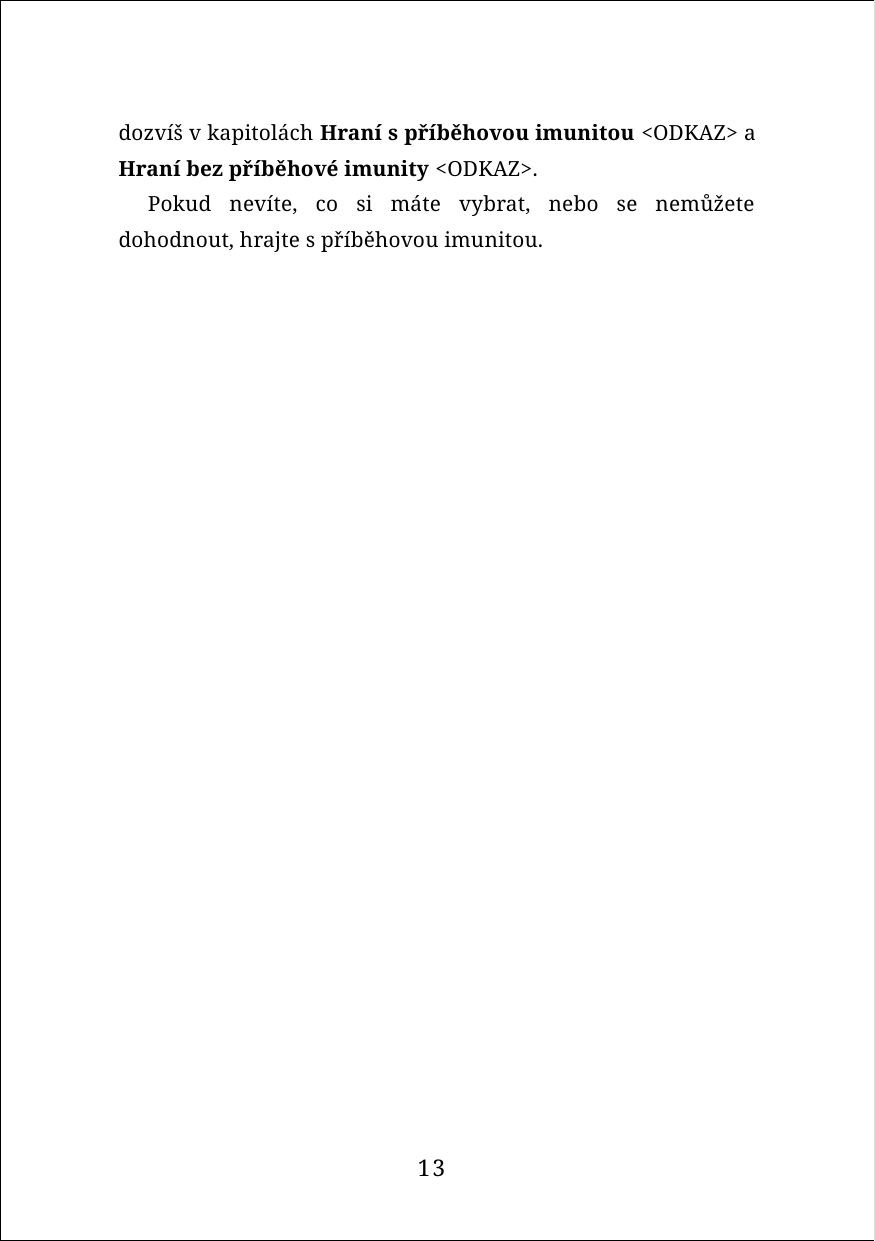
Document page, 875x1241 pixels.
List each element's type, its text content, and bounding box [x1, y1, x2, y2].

text dozvíš v kapitolách Hraní s příběhovou imunitou <ODKAZ> a Hraní bez příběhové imunity <ODKAZ>. Pokud nevíte, co si máte vybrat, nebo se nemůžete dohodnout, hrajte s příběhovou imunitou. [118, 118, 756, 253]
